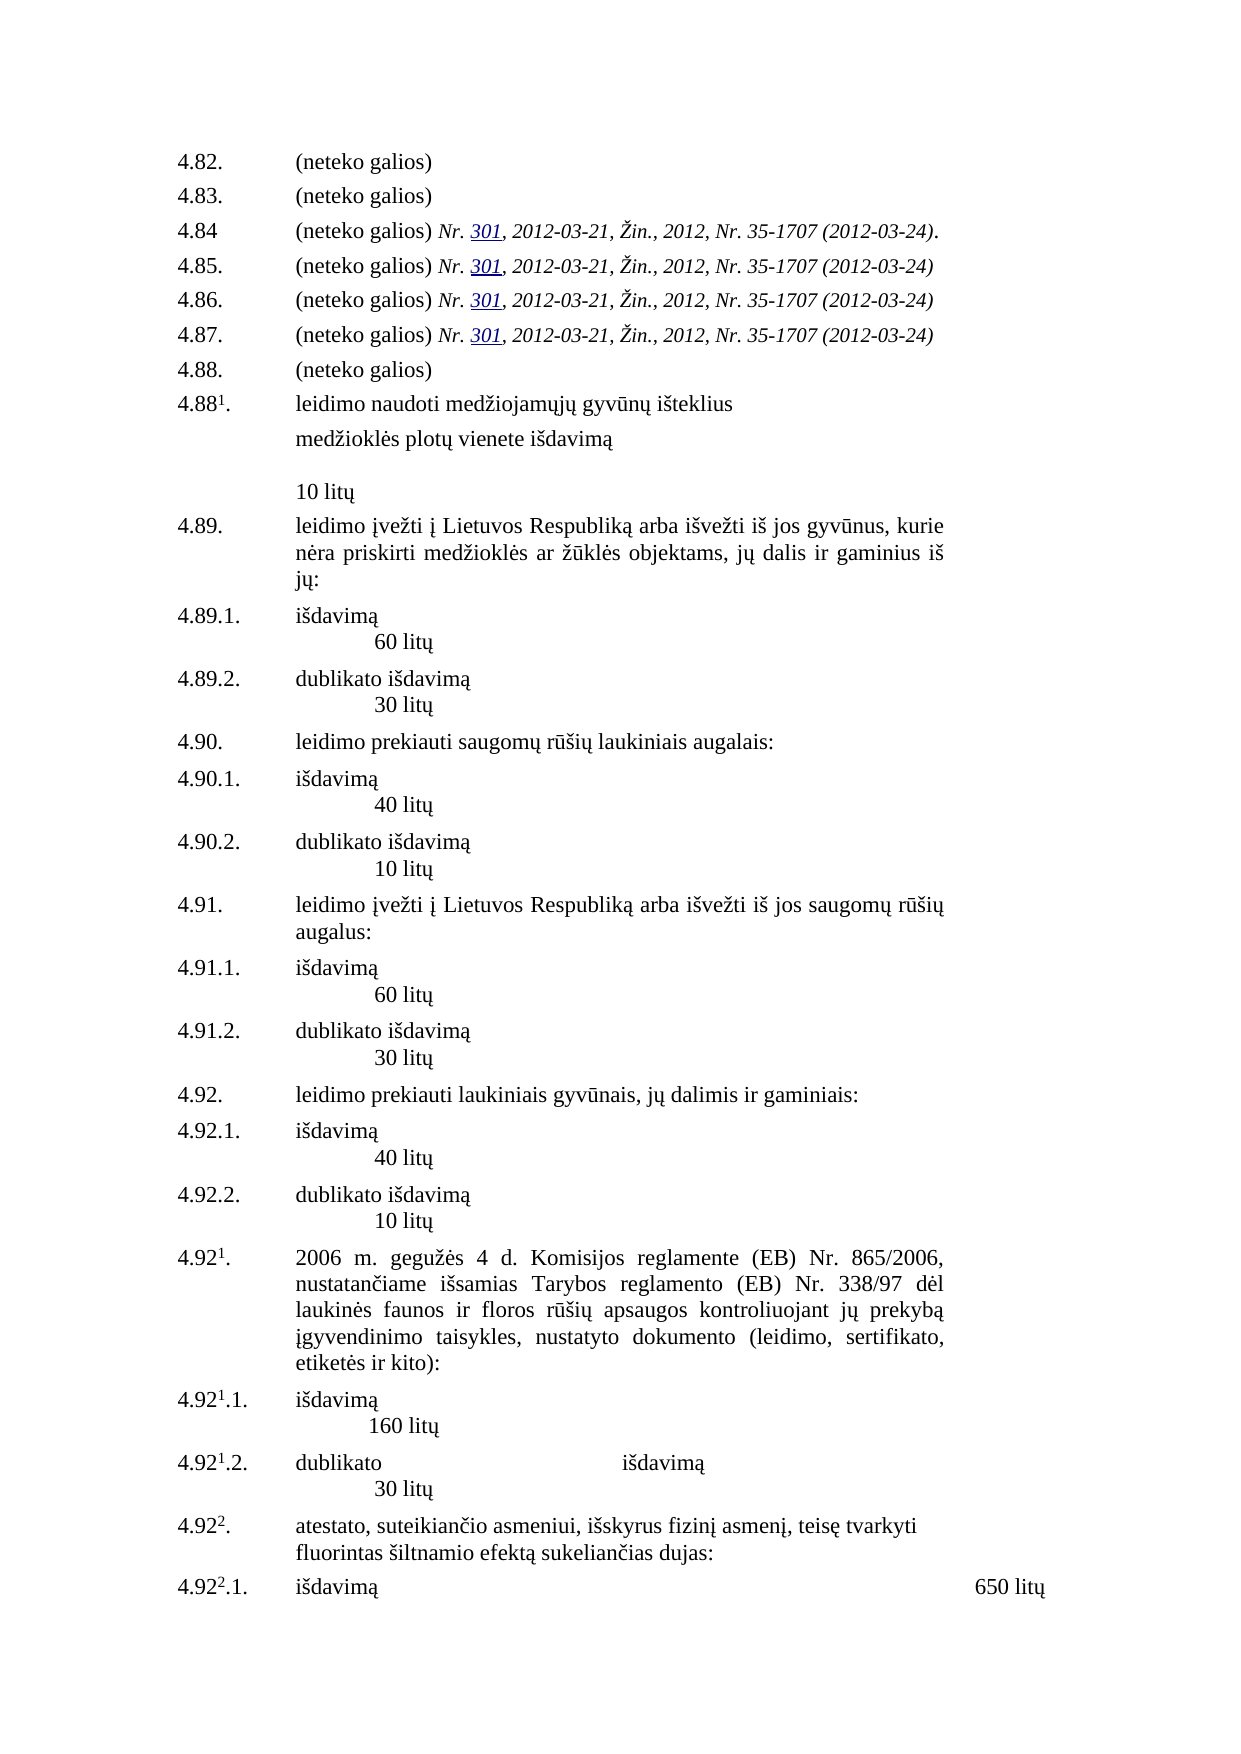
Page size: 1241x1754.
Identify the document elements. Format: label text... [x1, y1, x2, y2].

text 4.922. atestato, suteikiančio asmeniui, išskyrus fizinį asmenį, teisę tvarkyti [177, 1512, 1122, 1538]
text 4.91.1. išdavimą 60 litų [177, 954, 945, 1007]
text 4.87. (neteko galios) Nr. 301, 2012-03-21, Žin., 2012, Nr. 35-1707 (2012-03-24) [177, 321, 945, 347]
text 4.92. leidimo prekiauti laukiniais gyvūnais, jų dalimis ir gaminiais: [177, 1081, 945, 1107]
text fluorintas šiltnamio efektą sukeliančias dujas: [177, 1538, 1122, 1565]
text 4.921.1. išdavimą 160 litų [177, 1386, 945, 1439]
text 4.83. (neteko galios) [177, 182, 945, 209]
text 4.86. (neteko galios) Nr. 301, 2012-03-21, Žin., 2012, Nr. 35-1707 (2012-03-24) [177, 286, 945, 313]
text 4.922.1. išdavimą 650 litų [177, 1573, 1122, 1599]
text 4.92.1. išdavimą 40 litų [177, 1117, 945, 1170]
text 4.89.1. išdavimą 60 litų [177, 602, 945, 655]
text 4.921. 2006 m. gegužės 4 d. Komisijos reglamente (EB) Nr. 865/2006, nustatančiame išsamias Tarybos reglamento (EB) Nr. 338/97 dėl laukinės faunos ir floros rūšių apsaugos kontroliuojant jų prekybą įgyvendinimo taisykles, nustatyto dokumento (leidimo, sertifikato, etiketės ir kito): [177, 1244, 945, 1376]
text 4.91. leidimo įvežti į Lietuvos Respubliką arba išvežti iš jos saugomų rūšių augalus: [177, 891, 945, 944]
text medžioklės plotų vienete išdavimą 10 litų [295, 425, 945, 504]
text 4.84 (neteko galios) Nr. 301, 2012-03-21, Žin., 2012, Nr. 35-1707 (2012-03-24). [177, 217, 945, 243]
text 4.88. (neteko galios) [177, 356, 945, 382]
text 4.90.1. išdavimą 40 litų [177, 765, 945, 818]
text 4.921.2. dublikato išdavimą 30 litų [177, 1449, 945, 1502]
text 4.90. leidimo prekiauti saugomų rūšių laukiniais augalais: [177, 728, 945, 755]
text 4.90.2. dublikato išdavimą 10 litų [177, 828, 945, 881]
text 4.89.2. dublikato išdavimą 30 litų [177, 665, 945, 718]
text 4.89. leidimo įvežti į Lietuvos Respubliką arba išvežti iš jos gyvūnus, kurie nėra priskirti medžioklės ar žūklės objektams, jų dalis ir gaminius iš jų: [177, 513, 945, 592]
text 4.881. leidimo naudoti medžiojamųjų gyvūnų išteklius [177, 391, 1122, 417]
text 4.92.2. dublikato išdavimą 10 litų [177, 1181, 945, 1233]
text 4.91.2. dublikato išdavimą 30 litų [177, 1018, 945, 1070]
text 4.85. (neteko galios) Nr. 301, 2012-03-21, Žin., 2012, Nr. 35-1707 (2012-03-24) [177, 252, 945, 278]
text 4.82. (neteko galios) [177, 148, 945, 174]
